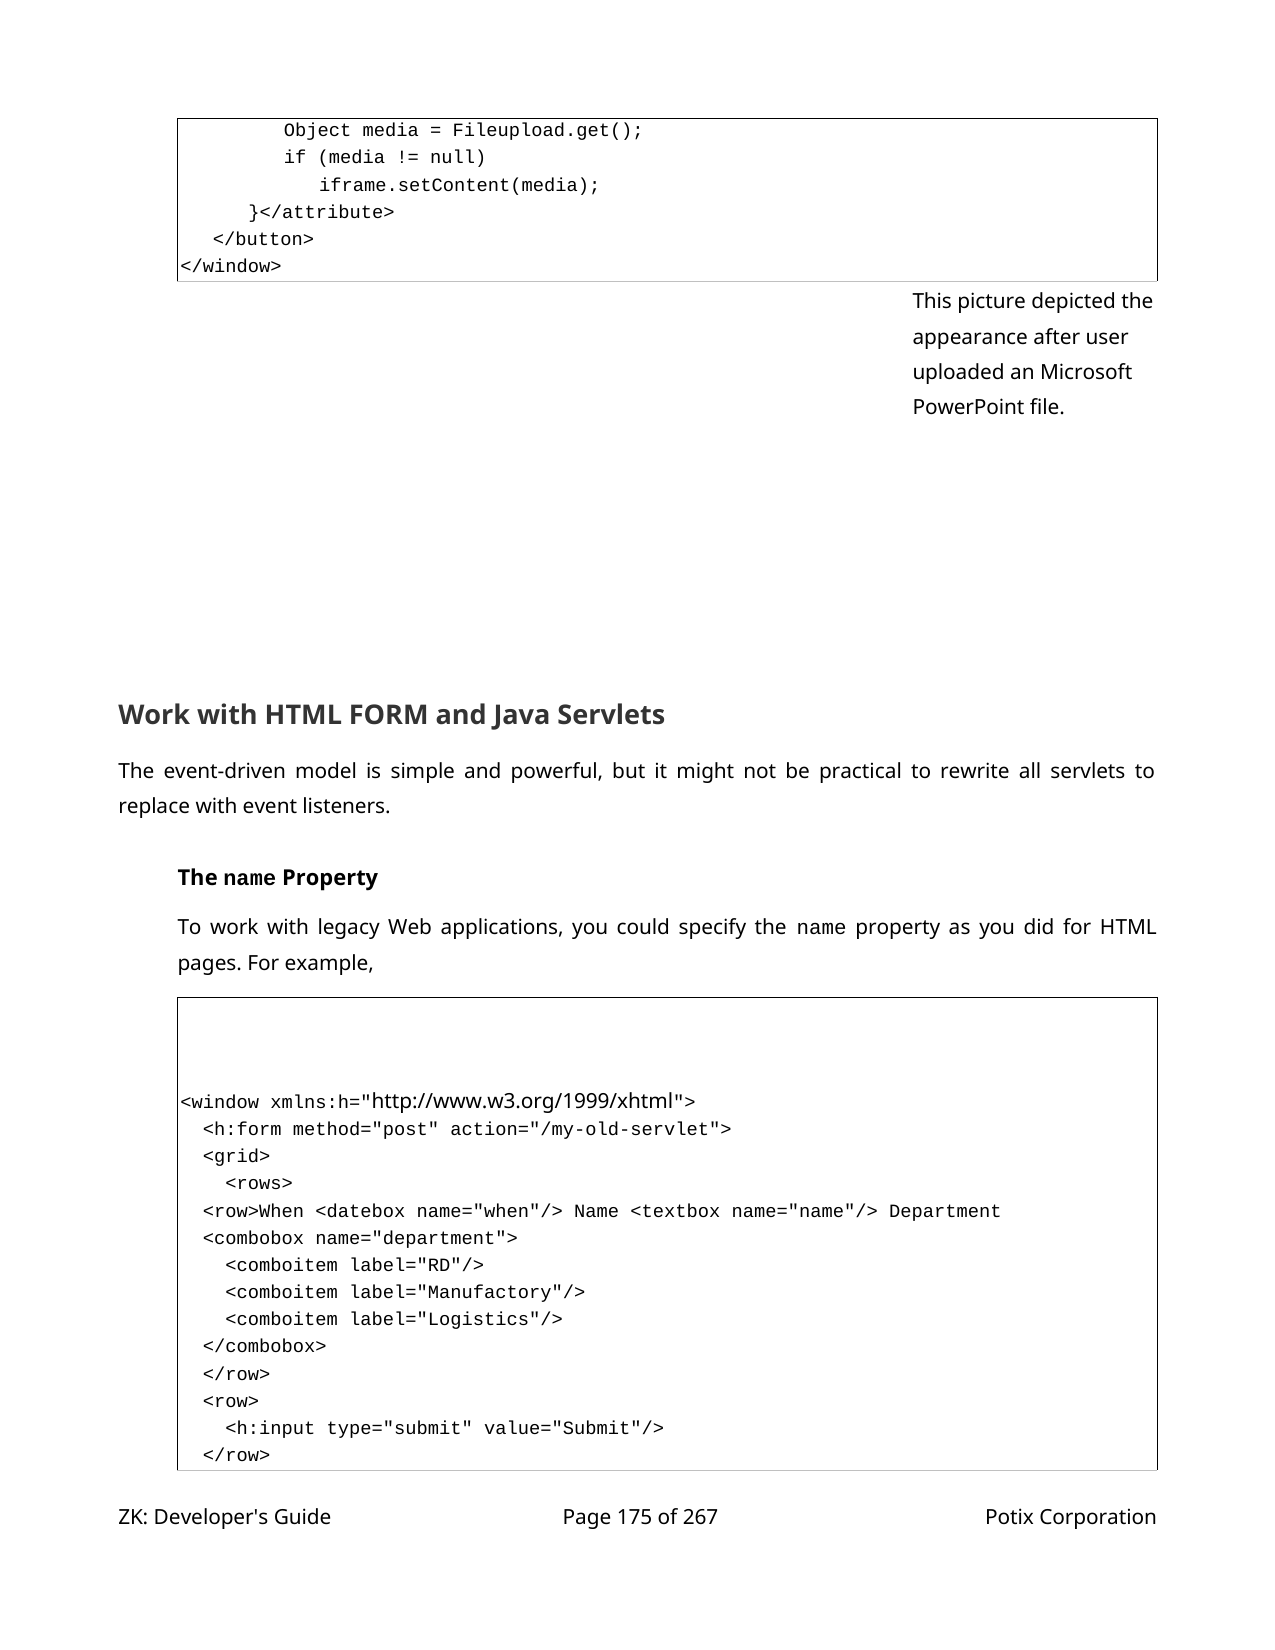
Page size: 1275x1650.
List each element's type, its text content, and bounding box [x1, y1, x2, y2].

text <comboitem label="Manufactory"/> [178, 1280, 1157, 1304]
text </row> [178, 1443, 1157, 1470]
text <row> [178, 1389, 1157, 1413]
subtitle The name Property [177, 862, 1157, 892]
text <grid> [178, 1144, 1157, 1168]
text The event-driven model is simple and powerful, but it might not be practical to rewrite all servlets to replace with event listeners. [118, 756, 1157, 819]
text </row> [178, 1362, 1157, 1386]
text <combobox name="department"> [178, 1226, 1157, 1250]
text To work with legacy Web applications, you could specify the name property as you did for HTML pages. For example, [177, 912, 1157, 976]
table_header This picture depicted the appearance after user uploaded an Microsoft PowerPoint file. [912, 287, 1156, 624]
table_header [177, 287, 912, 624]
subtitle Work with HTML FORM and Java Servlets [118, 695, 1157, 732]
text iframe.setContent(media); [178, 172, 1157, 197]
text <rows> [178, 1171, 1157, 1196]
text <comboitem label="Logistics"/> [178, 1307, 1157, 1331]
text <h:form method="post" action="/my-old-servlet"> [178, 1117, 1157, 1141]
text <window xmlns:h="http://www.w3.org/1999/xhtml"> [178, 998, 1157, 1114]
text }</attribute> [178, 200, 1157, 224]
text </button> [178, 227, 1157, 251]
text </window> [178, 254, 1157, 281]
text <comboitem label="RD"/> [178, 1253, 1157, 1277]
text if (media != null) [178, 145, 1157, 169]
text </combobox> [178, 1334, 1157, 1359]
text Object media = Fileupload.get(); [178, 119, 1157, 142]
text <h:input type="submit" value="Submit"/> [178, 1416, 1157, 1440]
text <row>When <datebox name="when"/> Name <textbox name="name"/> Department [178, 1198, 1157, 1223]
